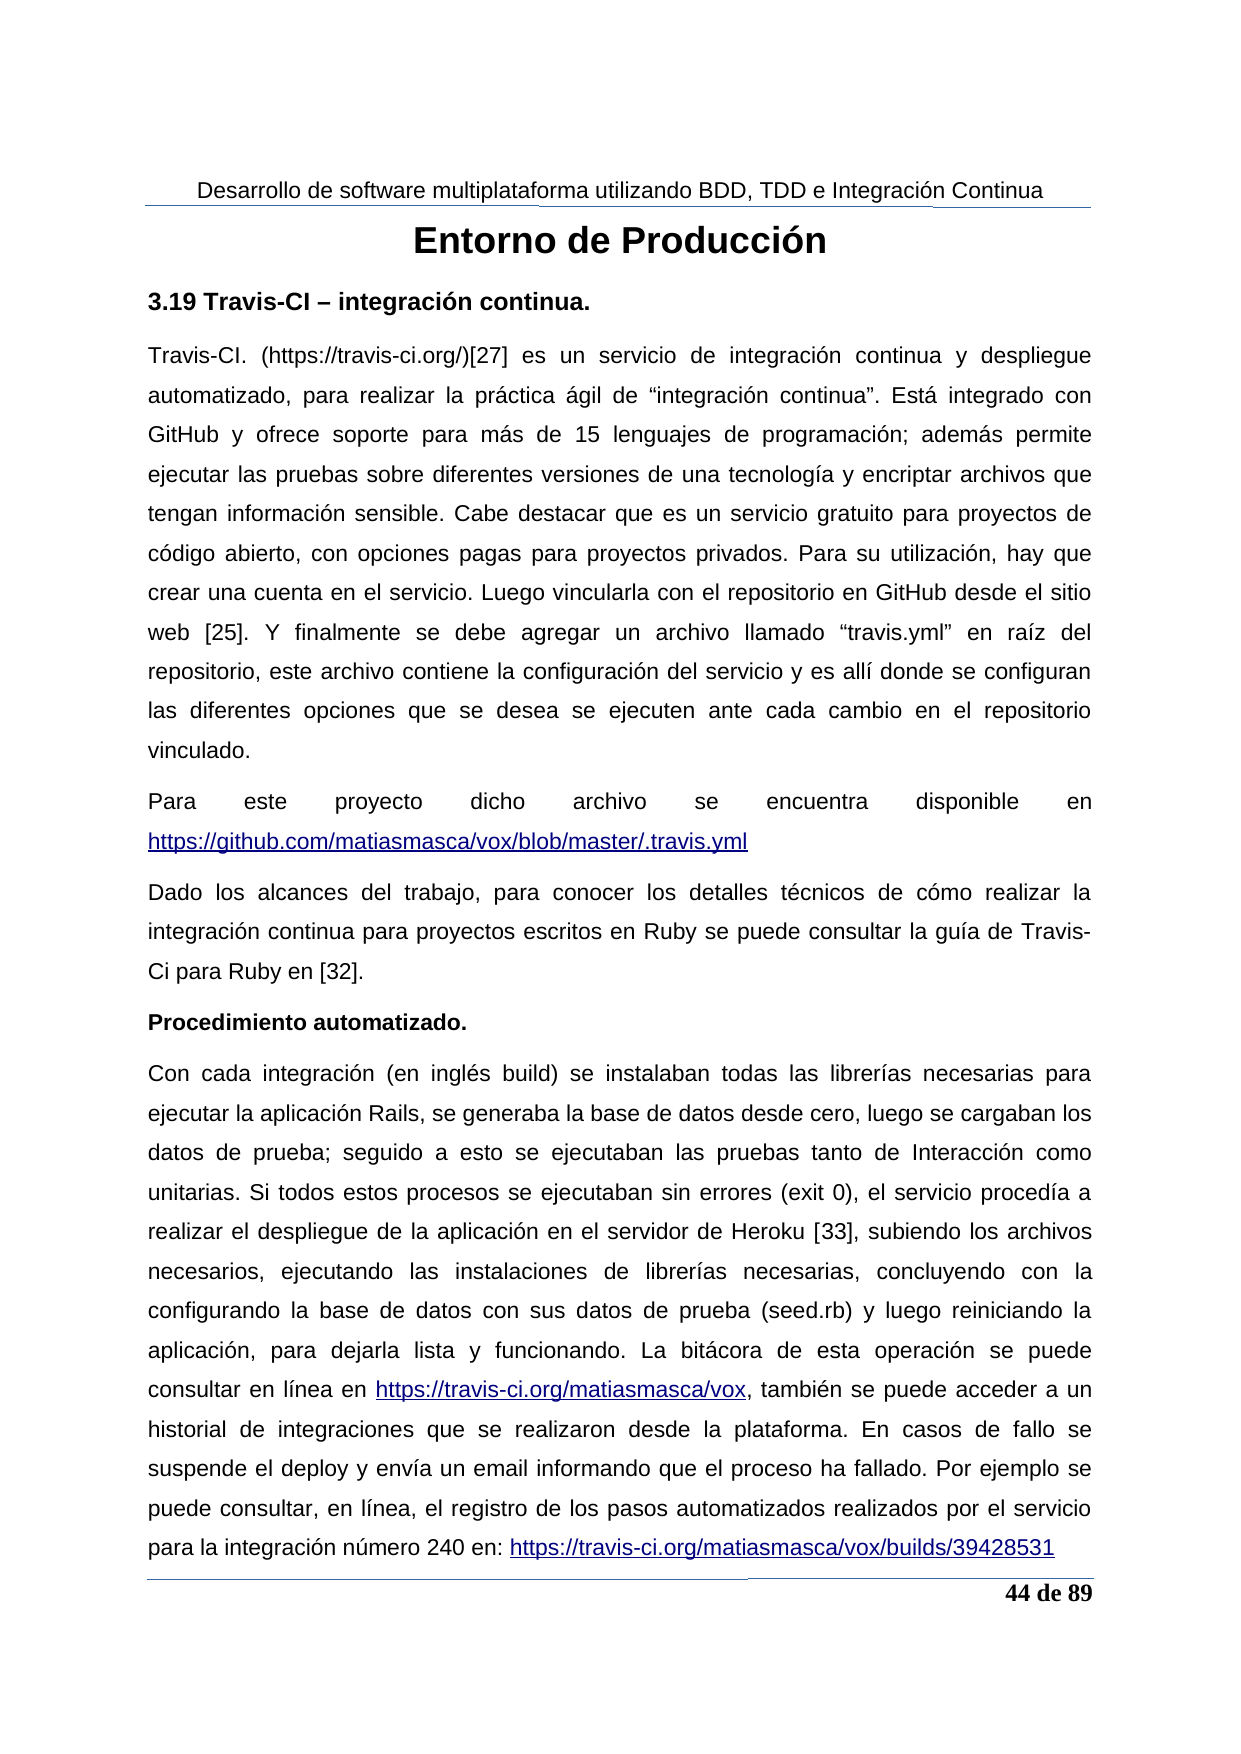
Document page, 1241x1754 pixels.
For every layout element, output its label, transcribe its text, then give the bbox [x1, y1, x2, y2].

text Para este proyecto dicho archivo se encuentra disponible en https://github.com/matiasmasca/vox/blob/master/.travis.yml [148, 788, 1093, 854]
text Con cada integración (en inglés build) se instalaban todas las librerías necesarias para ejecutar la aplicación Rails, se generaba la base de datos desde cero, luego se cargaban los datos de prueba; seguido a esto se ejecutaban las pruebas tanto de Interacción como unitarias. Si todos estos procesos se ejecutaban sin errores (exit 0), el servicio procedía a realizar el despliegue de la aplicación en el servidor de Heroku [33], subiendo los archivos necesarios, ejecutando las instalaciones de librerías necesarias, concluyendo con la configurando la base de datos con sus datos de prueba (seed.rb) y luego reiniciando la aplicación, para dejarla lista y funcionando. La bitácora de esta operación se puede consultar en línea en https://travis-ci.org/matiasmasca/vox, también se puede acceder a un historial de integraciones que se realizaron desde la plataforma. En casos de fallo se suspende el deploy y envía un email informando que el proceso ha fallado. Por ejemplo se puede consultar, en línea, el registro de los pasos automatizados realizados por el servicio para la integración número 240 en: https://travis-ci.org/matiasmasca/vox/builds/39428531 [148, 1060, 1093, 1560]
subtitle Entorno de Producción [148, 218, 1093, 261]
subtitle 3.19 Travis-CI – integración continua. [148, 286, 1093, 315]
text Procedimiento automatizado. [148, 1009, 1093, 1035]
text Travis-CI. (https://travis-ci.org/)[27] es un servicio de integración continua y despliegue automatizado, para realizar la práctica ágil de “integración continua”. Está integrado con GitHub y ofrece soporte para más de 15 lenguajes de programación; además permite ejecutar las pruebas sobre diferentes versiones de una tecnología y encriptar archivos que tengan información sensible. Cabe destacar que es un servicio gratuito para proyectos de código abierto, con opciones pagas para proyectos privados. Para su utilización, hay que crear una cuenta en el servicio. Luego vincularla con el repositorio en GitHub desde el sitio web [25]. Y finalmente se debe agregar un archivo llamado “travis.yml” en raíz del repositorio, este archivo contiene la configuración del servicio y es allí donde se configuran las diferentes opciones que se desea se ejecuten ante cada cambio en el repositorio vinculado. [148, 342, 1093, 763]
text Dado los alcances del trabajo, para conocer los detalles técnicos de cómo realizar la integración continua para proyectos escritos en Ruby se puede consultar la guía de Travis-Ci para Ruby en [32]. [148, 879, 1093, 984]
